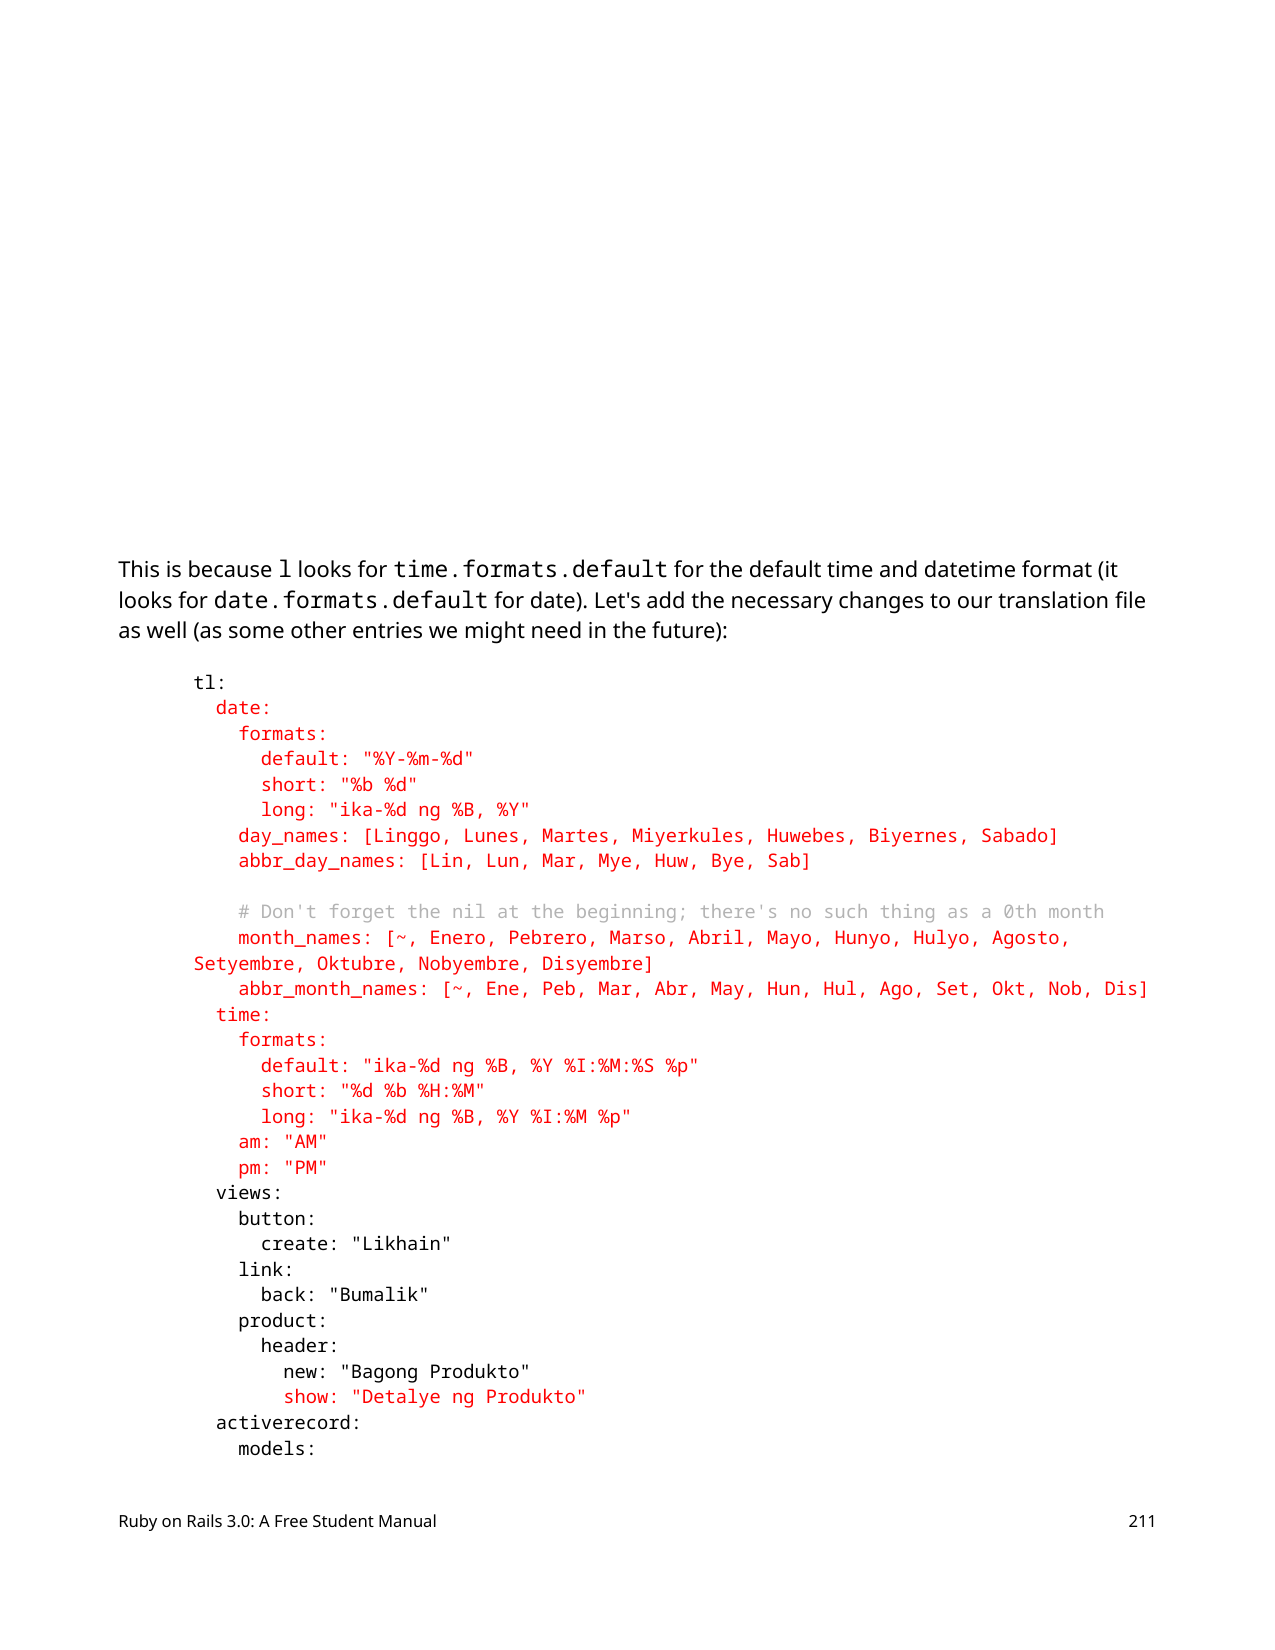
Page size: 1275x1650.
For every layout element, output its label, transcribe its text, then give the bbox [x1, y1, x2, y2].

text tl: date: formats: default: "%Y-%m-%d" short: "%b %d" long: "ika-%d ng %B, %Y" day_names: [Linggo, Lunes, Martes, Miyerkules, Huwebes, Biyernes, Sabado] abbr_day_names: [Lin, Lun, Mar, Mye, Huw, Bye, Sab] # Don't forget the nil at the beginning; there's no such thing as a 0th month month_names: [~, Enero, Pebrero, Marso, Abril, Mayo, Hunyo, Hulyo, Agosto, Setyembre, Oktubre, Nobyembre, Disyembre] abbr_month_names: [~, Ene, Peb, Mar, Abr, May, Hun, Hul, Ago, Set, Okt, Nob, Dis] time: formats: default: "ika-%d ng %B, %Y %I:%M:%S %p" short: "%d %b %H:%M" long: "ika-%d ng %B, %Y %I:%M %p" am: "AM" pm: "PM" views: button: create: "Likhain" link: back: "Bumalik" product: header: new: "Bagong Produkto" show: "Detalye ng Produkto" activerecord: models: [193, 669, 1157, 1460]
text This is because l looks for time.formats.default for the default time and datetime format (it looks for date.formats.default for date). Let's add the necessary changes to our translation file as well (as some other entries we might need in the future): [118, 553, 1157, 645]
